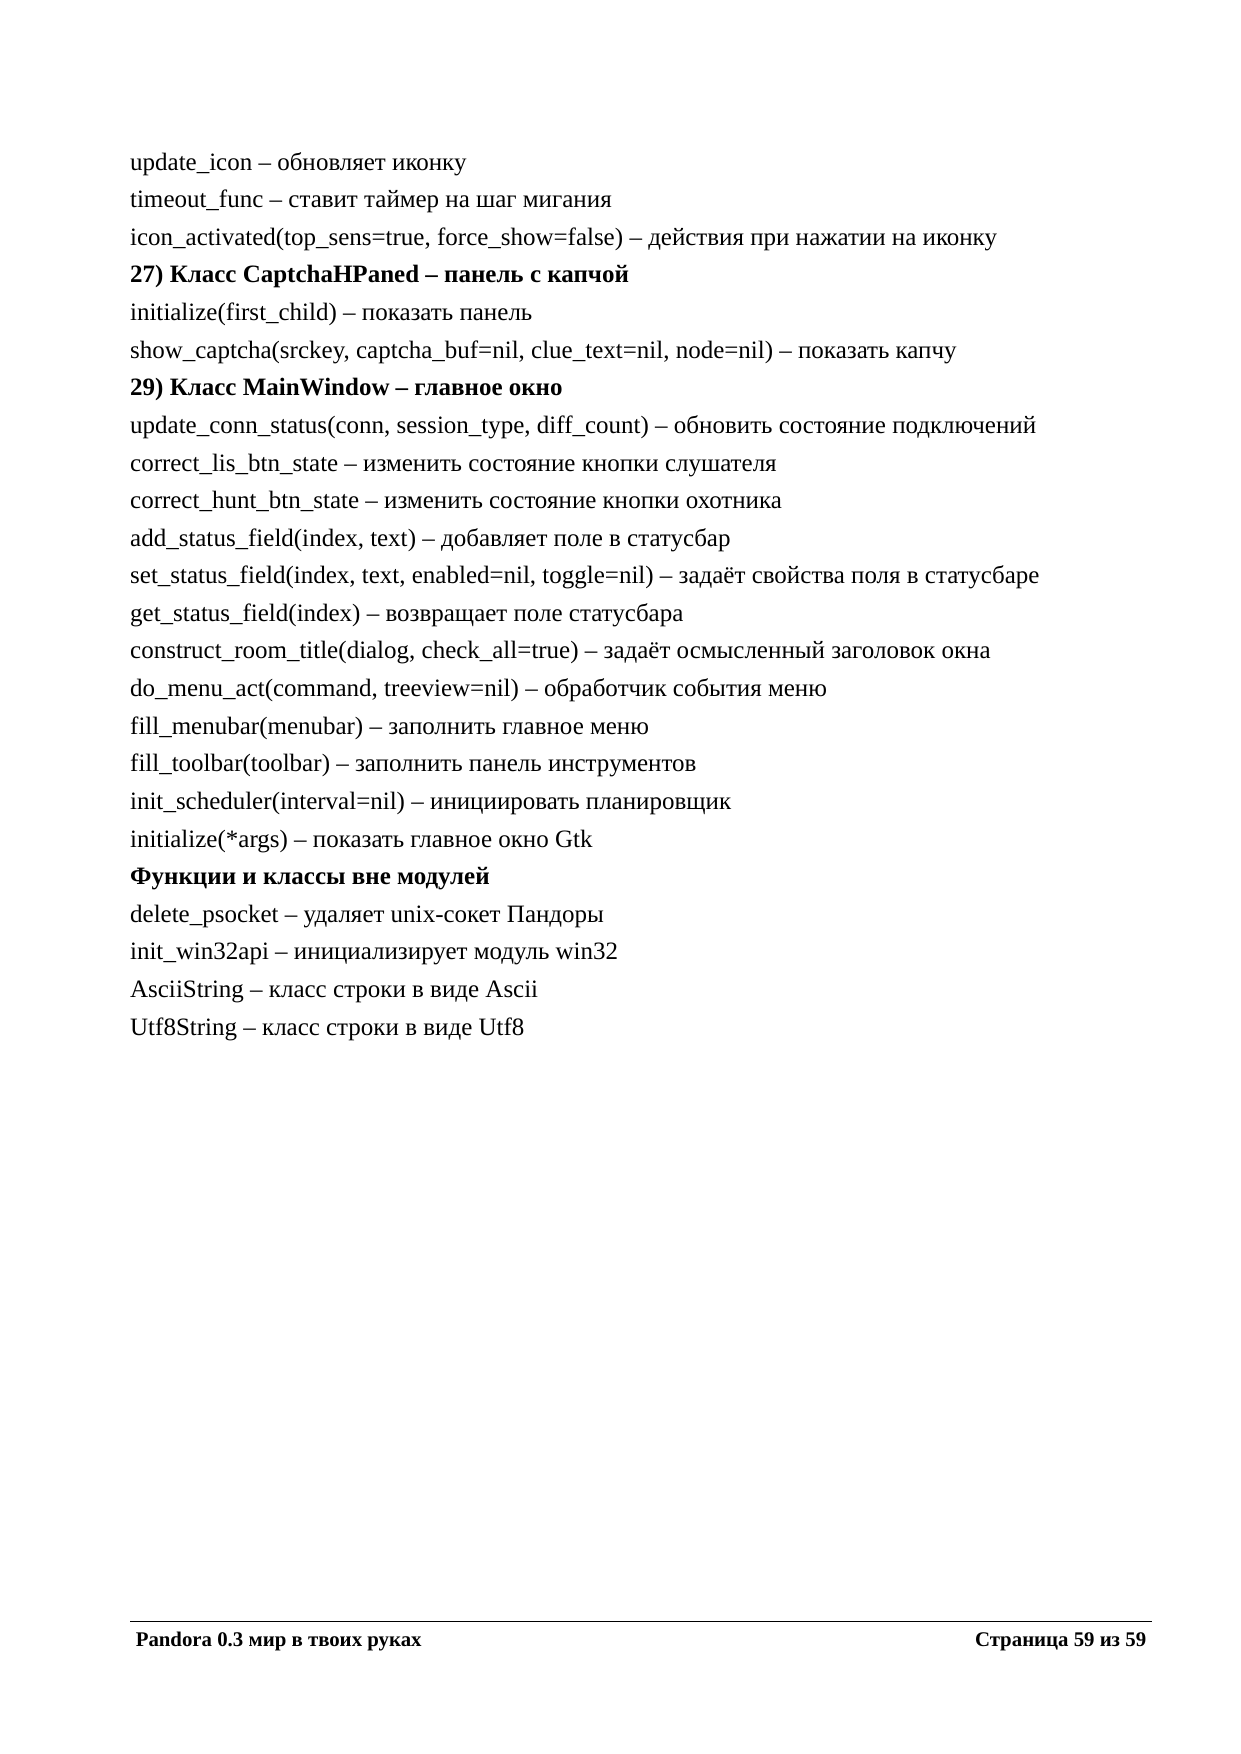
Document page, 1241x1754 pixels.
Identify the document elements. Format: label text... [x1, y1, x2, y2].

text construct_room_title(dialog, check_all=true) – задаёт осмысленный заголовок окна [130, 636, 1152, 664]
text fill_toolbar(toolbar) – заполнить панель инструментов [130, 748, 1152, 777]
text icon_activated(top_sens=true, force_show=false) – действия при нажатии на иконку [130, 222, 1152, 251]
text Utf8String – класс строки в виде Utf8 [130, 1012, 1152, 1040]
text show_captcha(srckey, captcha_buf=nil, clue_text=nil, node=nil) – показать капчу [130, 335, 1152, 363]
text fill_menubar(menubar) – заполнить главное меню [130, 711, 1152, 739]
text initialize(first_child) – показать панель [130, 297, 1152, 326]
text 27) Класс CaptchaHPaned – панель с капчой [130, 259, 1152, 288]
text delete_psocket – удаляет unix-сокет Пандоры [130, 899, 1152, 928]
text initialize(*args) – показать главное окно Gtk [130, 824, 1152, 852]
text AsciiString – класс строки в виде Ascii [130, 974, 1152, 1003]
text set_status_field(index, text, enabled=nil, toggle=nil) – задаёт свойства поля в статусбаре [130, 560, 1152, 589]
text init_win32api – инициализирует модуль win32 [130, 936, 1152, 965]
text init_scheduler(interval=nil) – инициировать планировщик [130, 786, 1152, 815]
text 29) Класс MainWindow – главное окно [130, 372, 1152, 401]
text get_status_field(index) – возвращает поле статусбара [130, 598, 1152, 627]
text correct_lis_btn_state – изменить состояние кнопки слушателя [130, 448, 1152, 476]
text timeout_func – ставит таймер на шаг мигания [130, 184, 1152, 213]
text correct_hunt_btn_state – изменить состояние кнопки охотника [130, 485, 1152, 514]
text update_conn_status(conn, session_type, diff_count) – обновить состояние подключений [130, 410, 1152, 439]
text add_status_field(index, text) – добавляет поле в статусбар [130, 523, 1152, 552]
text update_icon – обновляет иконку [130, 147, 1152, 176]
text Функции и классы вне модулей [130, 861, 1152, 890]
text do_menu_act(command, treeview=nil) – обработчик события меню [130, 673, 1152, 702]
